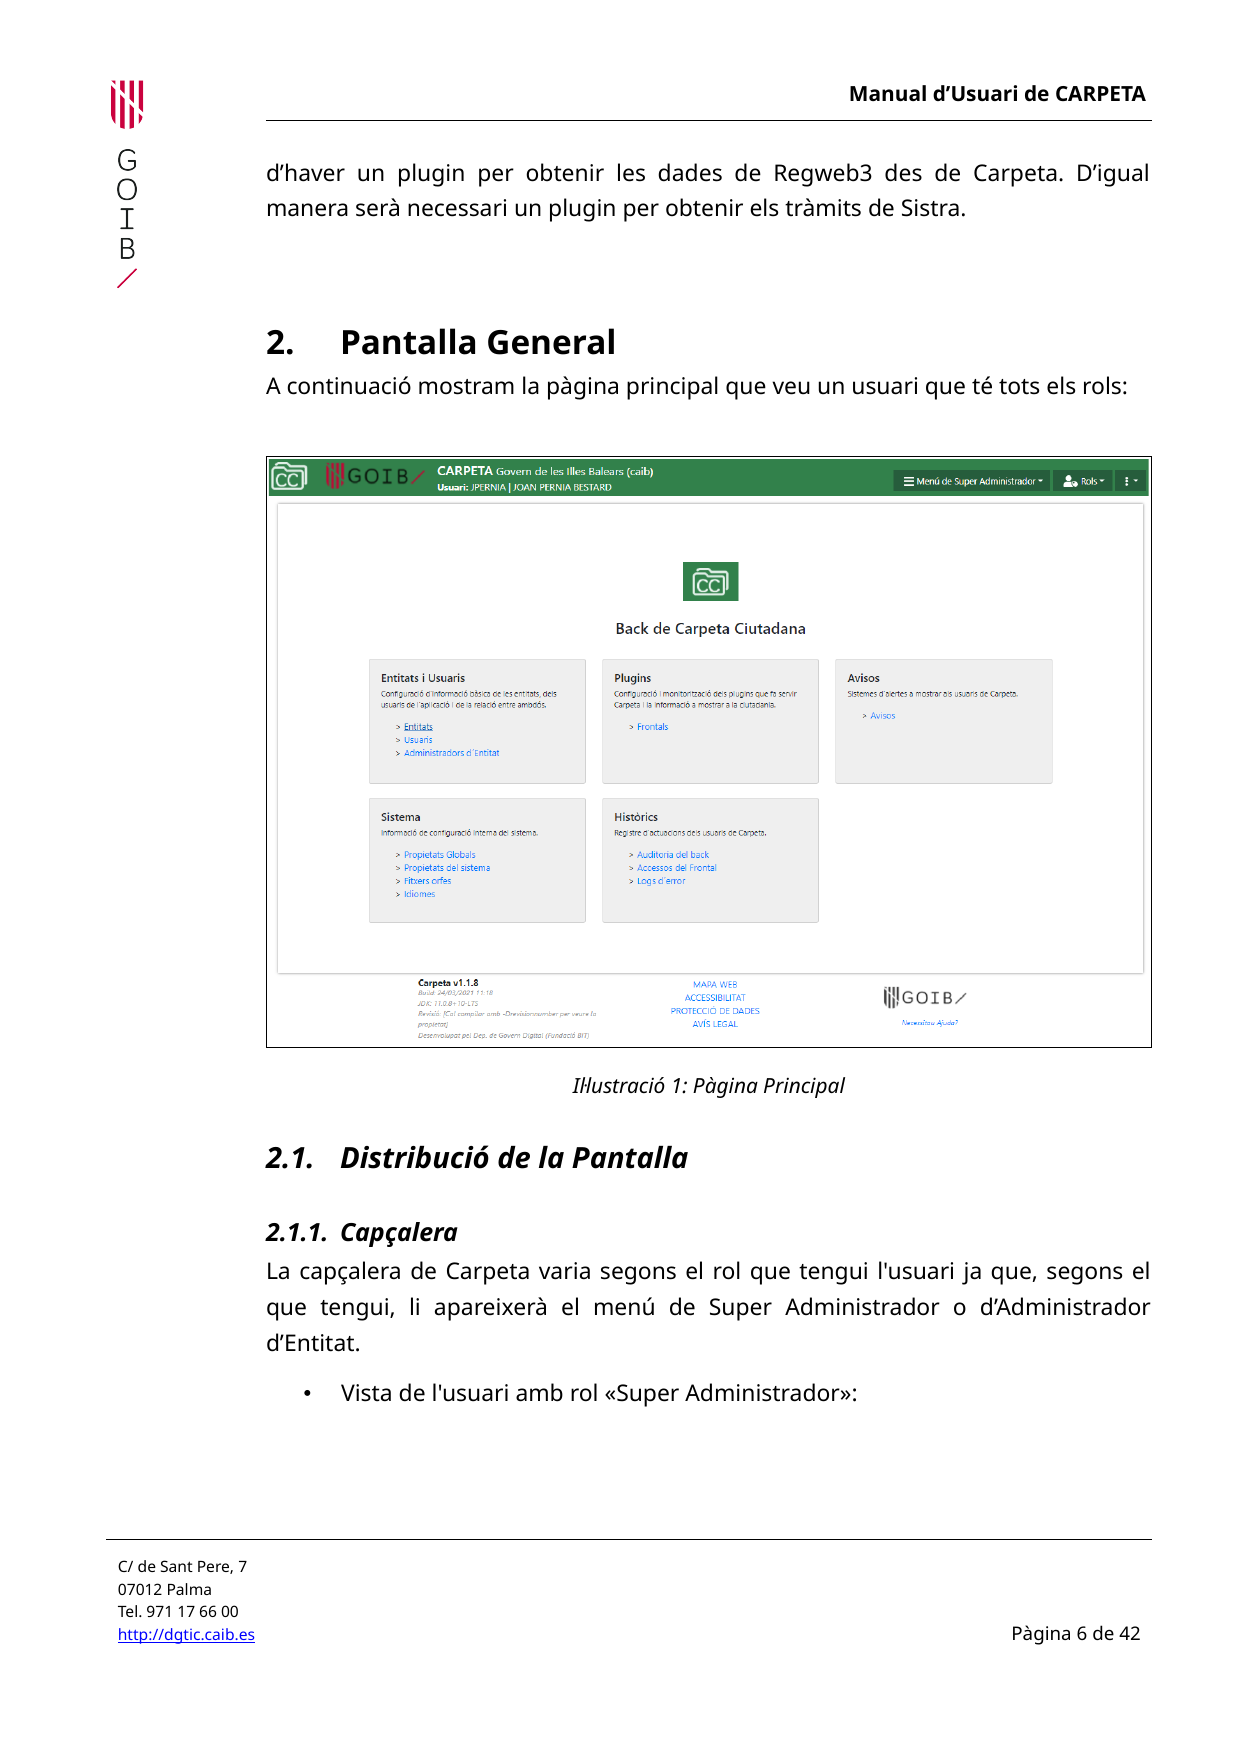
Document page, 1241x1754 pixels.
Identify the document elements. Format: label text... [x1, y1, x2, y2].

text A continuació mostram la pàgina principal que veu un usuari que té tots els rols: [266, 370, 1152, 401]
text La capçalera de Carpeta varia segons el rol que tengui l'usuari ja que, segons el que tengui, li apareixerà el menú de Super Administrador o d’Administrador d’Entitat. [266, 1255, 1152, 1358]
text Il·lustració 1: Pàgina Principal [266, 1048, 1152, 1100]
text d’haver un plugin per obtenir les dades de Regweb3 des de Carpeta. D’igual manera serà necessari un plugin per obtenir els tràmits de Sistra. [266, 156, 1152, 224]
picture [82, 57, 172, 319]
picture [268, 459, 1149, 1045]
list Vista de l'usuari amb rol «Super Administrador»: [303, 1377, 1152, 1409]
subtitle Capçalera [266, 1215, 1152, 1249]
subtitle Distribució de la Pantalla [266, 1137, 1152, 1177]
subtitle Pantalla General [266, 318, 1152, 364]
